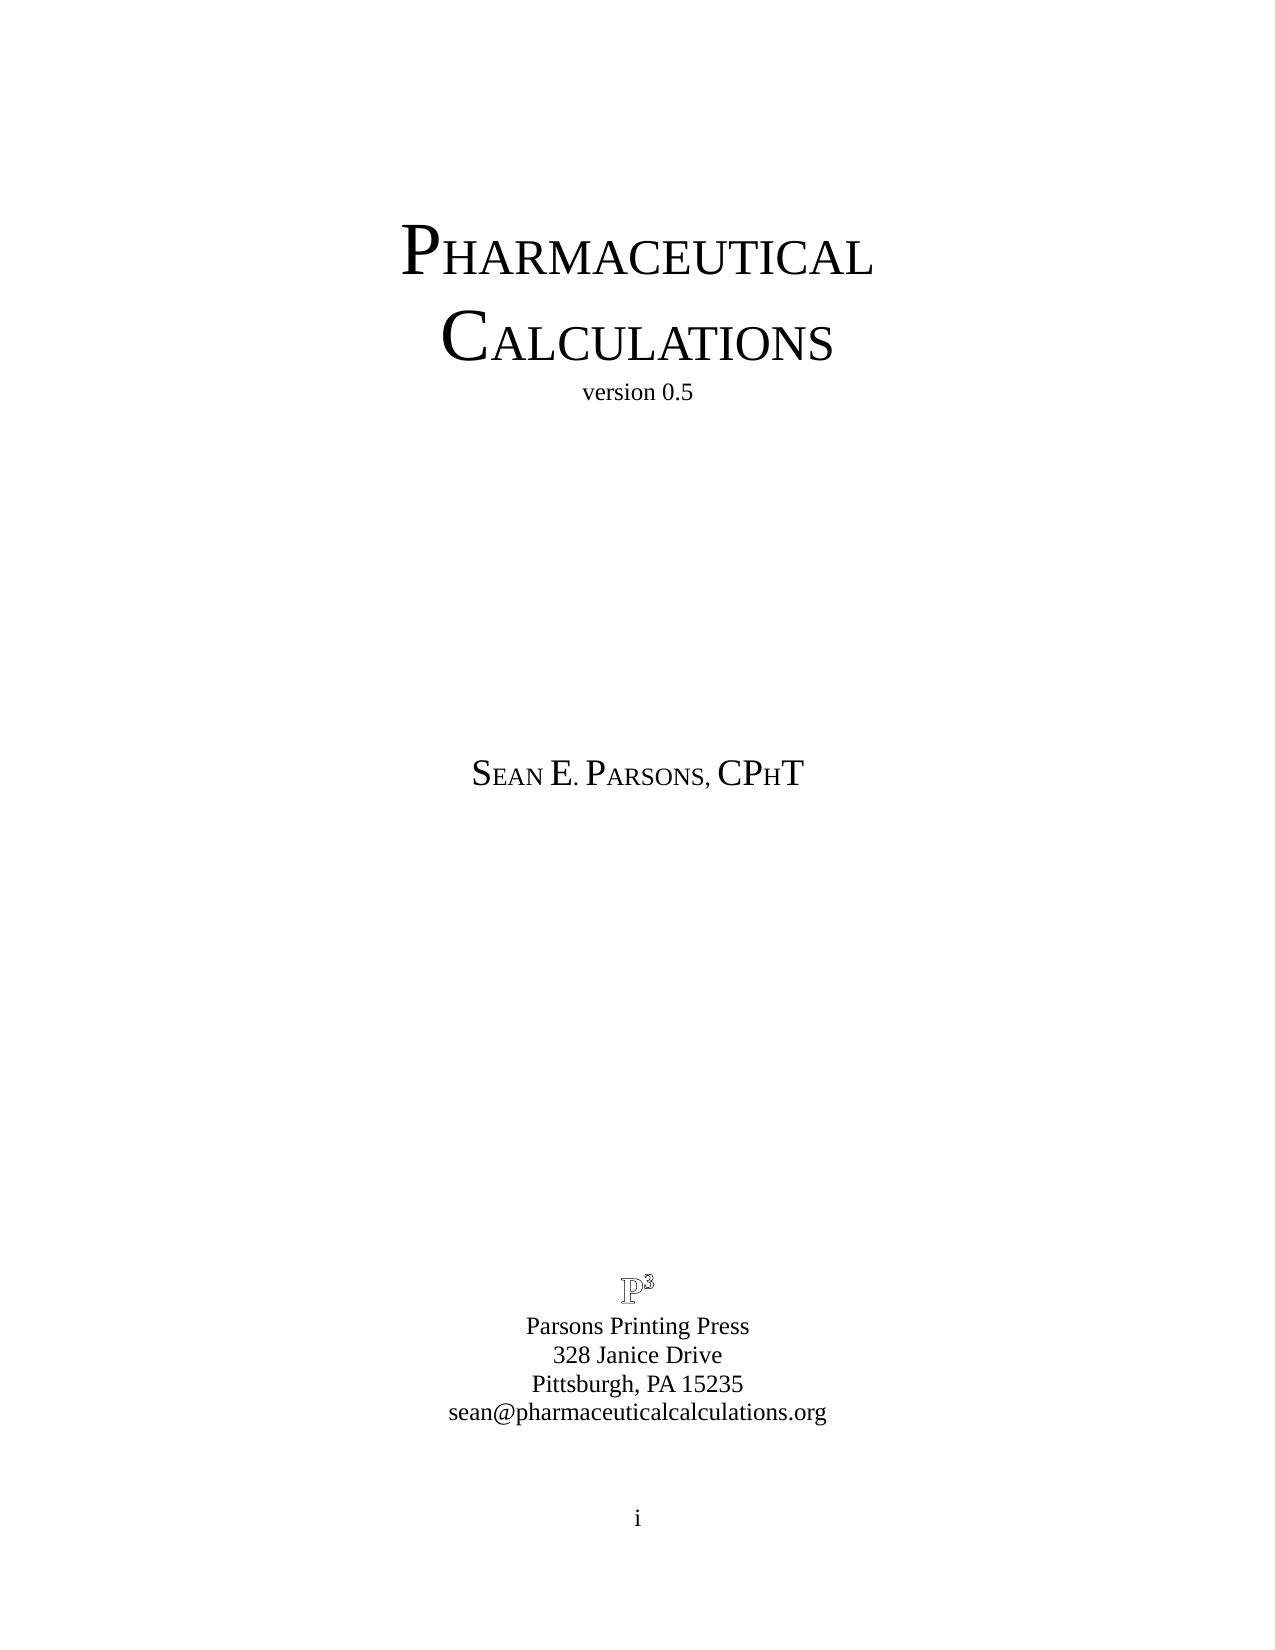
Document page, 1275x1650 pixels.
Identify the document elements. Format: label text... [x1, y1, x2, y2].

text sean@pharmaceuticalcalculations.org [118, 1397, 1157, 1426]
text PHARMACEUTICAL [118, 204, 1157, 291]
text P3 [118, 1268, 1157, 1311]
text SEAN E. PARSONS, CPHT [118, 751, 1157, 794]
text Parsons Printing Press [118, 1311, 1157, 1340]
text 328 Janice Drive [118, 1340, 1157, 1369]
text CALCULATIONS [118, 291, 1157, 377]
text Pittsburgh, PA 15235 [118, 1369, 1157, 1397]
text version 0.5 [118, 377, 1157, 406]
